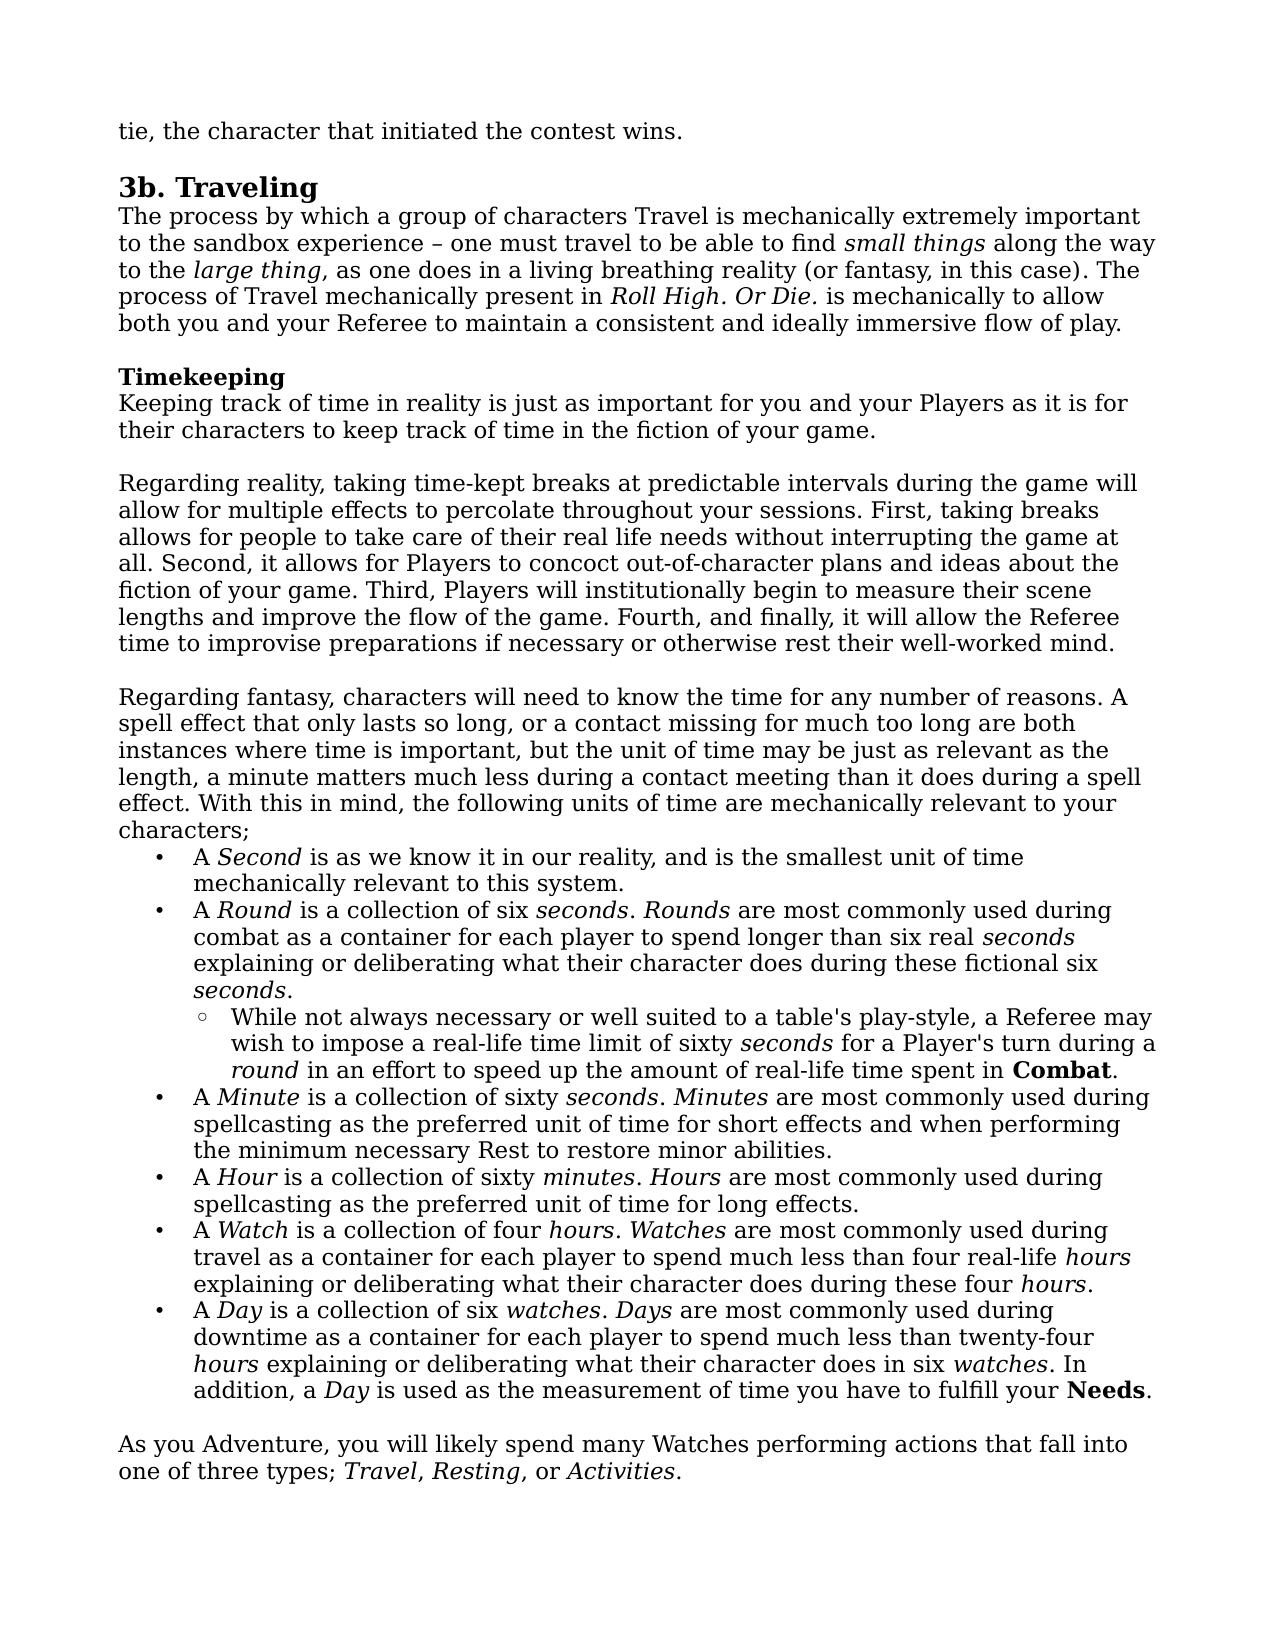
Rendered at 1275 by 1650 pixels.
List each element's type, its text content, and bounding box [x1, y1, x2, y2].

list A Day is a collection of six watches. Days are most commonly used during downtime as a container for each player to spend much less than twenty-four hours explaining or deliberating what their character does in six watches. In addition, a Day is used as the measurement of time you have to fulfill your Needs. [156, 1297, 1157, 1404]
text The process by which a group of characters Travel is mechanically extremely important to the sandbox experience – one must travel to be able to find small things along the way to the large thing, as one does in a living breathing reality (or fantasy, in this case). The process of Travel mechanically present in Roll High. Or Die. is mechanically to allow both you and your Referee to maintain a consistent and ideally immersive flow of play. [118, 203, 1157, 337]
text Keeping track of time in reality is just as important for you and your Players as it is for their characters to keep track of time in the fiction of your game. [118, 390, 1157, 444]
text Regarding fantasy, characters will need to know the time for any number of reasons. A spell effect that only lasts so long, or a contact missing for much too long are both instances where time is important, but the unit of time may be just as relevant as the length, a minute matters much less during a contact meeting than it does during a spell effect. With this in mind, the following units of time are mechanically relevant to your characters; [118, 684, 1157, 844]
list A Second is as we know it in our reality, and is the smallest unit of time mechanically relevant to this system. [156, 844, 1157, 897]
list A Minute is a collection of sixty seconds. Minutes are most commonly used during spellcasting as the preferred unit of time for short effects and when performing the minimum necessary Rest to restore minor abilities. [156, 1084, 1157, 1164]
text 3b. Traveling [118, 171, 1157, 203]
text As you Adventure, you will likely spend many Watches performing actions that fall into one of three types; Travel, Resting, or Activities. [118, 1431, 1157, 1484]
text Regarding reality, taking time-kept breaks at predictable intervals during the game will allow for multiple effects to percolate throughout your sessions. First, taking breaks allows for people to take care of their real life needs without interrupting the game at all. Second, it allows for Players to concoct out-of-character plans and ideas about the fiction of your game. Third, Players will institutionally begin to measure their scene lengths and improve the flow of the game. Fourth, and finally, it will allow the Referee time to improvise preparations if necessary or otherwise rest their well-worked mind. [118, 470, 1157, 657]
list A Round is a collection of six seconds. Rounds are most commonly used during combat as a container for each player to spend longer than six real seconds explaining or deliberating what their character does during these fictional six seconds. [156, 897, 1157, 1004]
list A Watch is a collection of four hours. Watches are most commonly used during travel as a container for each player to spend much less than four real-life hours explaining or deliberating what their character does during these four hours. [156, 1217, 1157, 1297]
text Timekeeping [118, 363, 1157, 390]
text tie, the character that initiated the contest wins. [118, 118, 1157, 145]
list A Hour is a collection of sixty minutes. Hours are most commonly used during spellcasting as the preferred unit of time for long effects. [156, 1164, 1157, 1217]
list While not always necessary or well suited to a table's play-style, a Referee may wish to impose a real-life time limit of sixty seconds for a Player's turn during a round in an effort to speed up the amount of real-life time spent in Combat. [193, 1004, 1157, 1084]
